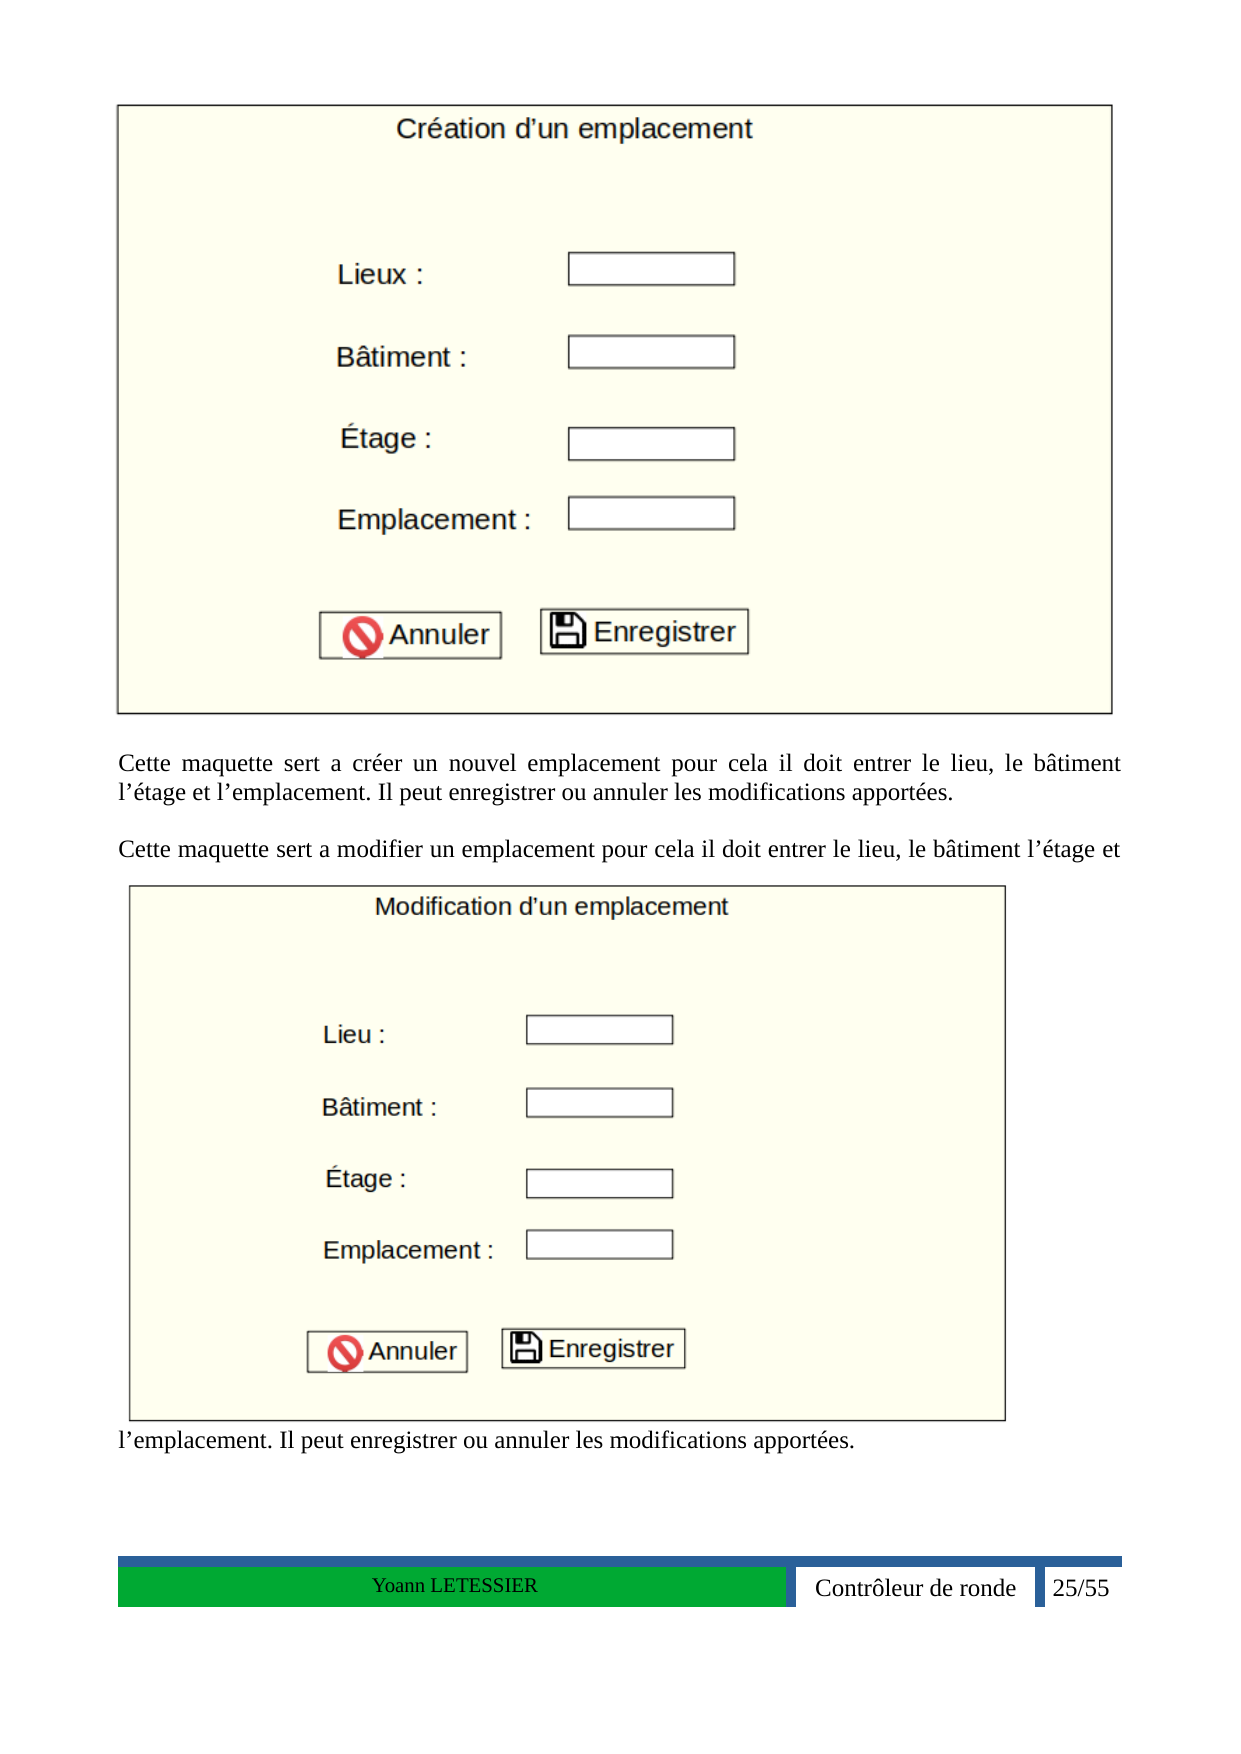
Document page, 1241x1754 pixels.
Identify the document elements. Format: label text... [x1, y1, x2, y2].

picture [112, 102, 1117, 720]
text Cette maquette sert a créer un nouvel emplacement pour cela il doit entrer le lieu, le bâtiment l’étage et l’emplacement. Il peut enregistrer ou annuler les modifications apportées. [118, 748, 1122, 805]
text Cette maquette sert a modifier un emplacement pour cela il doit entrer le lieu, le bâtiment l’étage et l’emplacement. Il peut enregistrer ou annuler les modifications apportées. [118, 834, 1122, 1454]
picture [128, 883, 1010, 1425]
